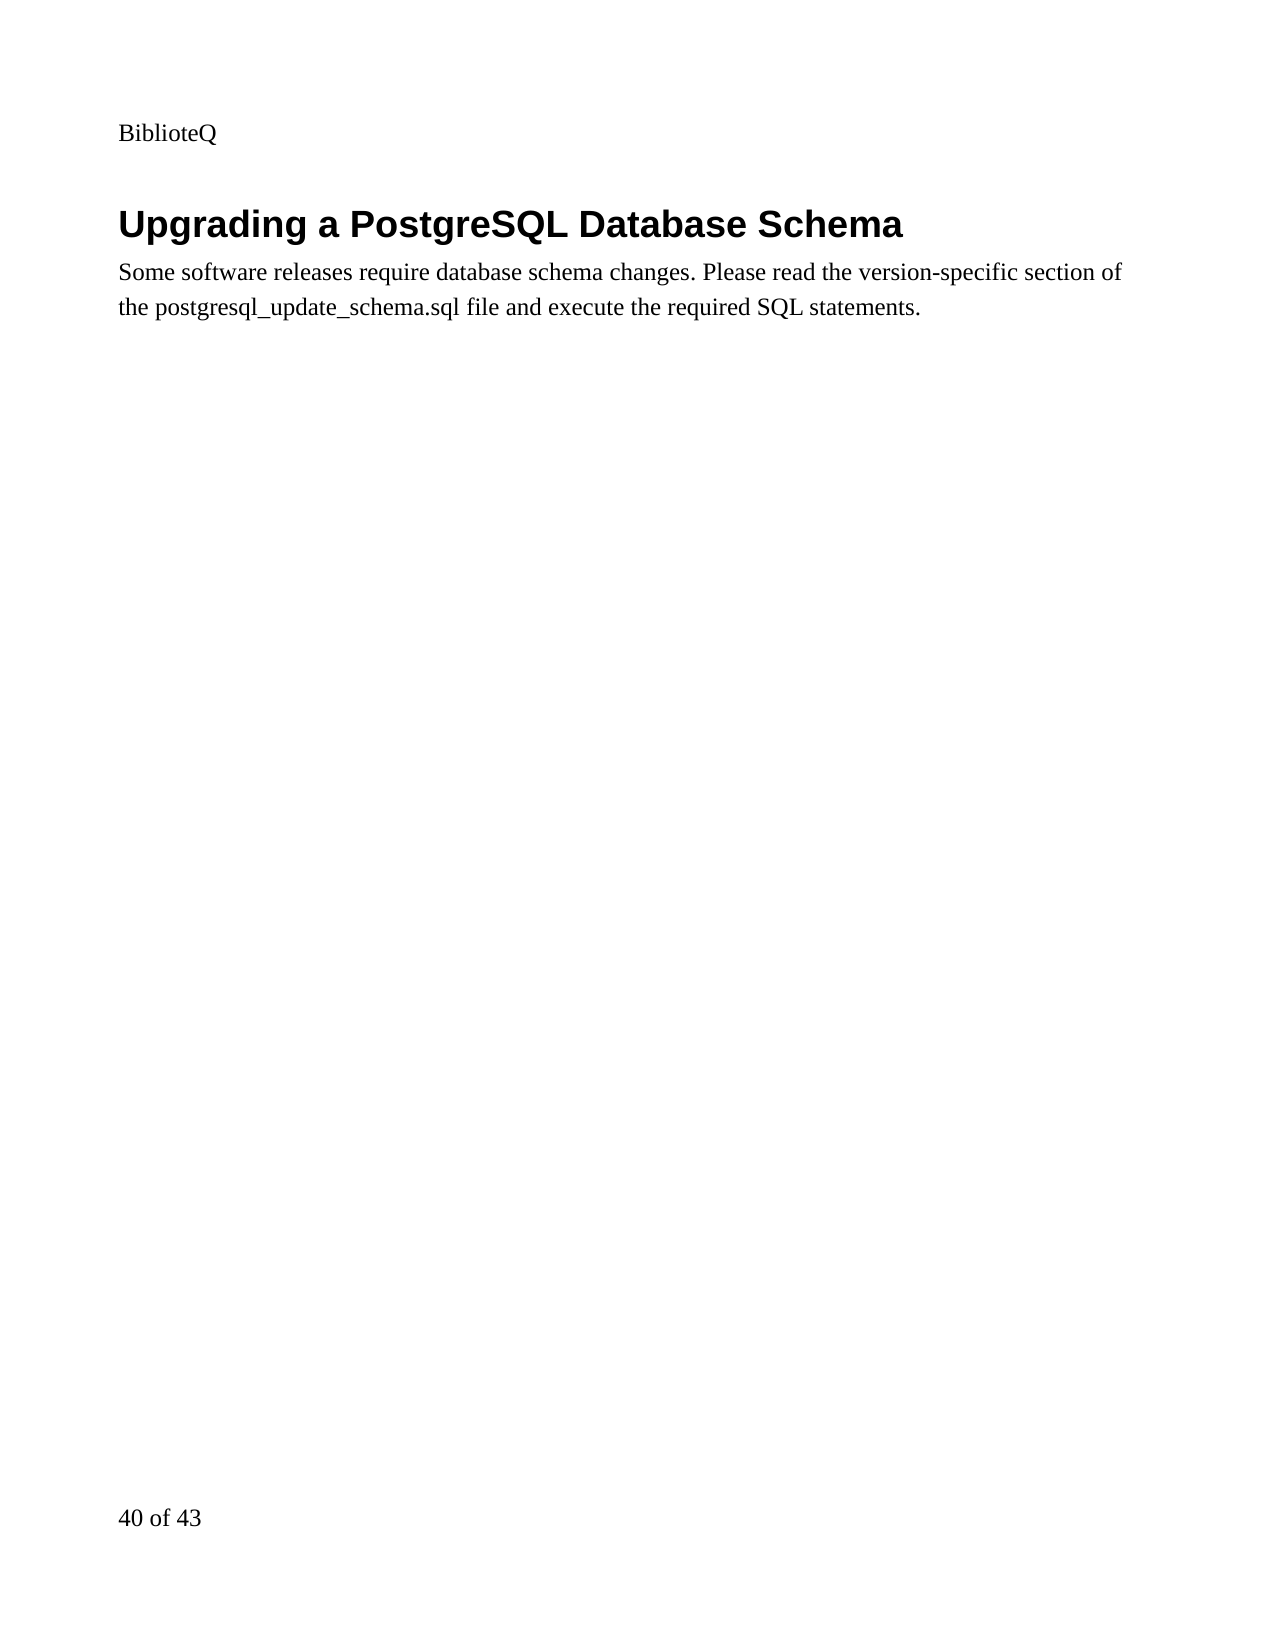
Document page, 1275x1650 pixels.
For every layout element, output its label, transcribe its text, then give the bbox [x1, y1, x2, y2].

subtitle Upgrading a PostgreSQL Database Schema [118, 201, 1157, 245]
text Some software releases require database schema changes. Please read the version-specific section of the postgresql_update_schema.sql file and execute the required SQL statements. [118, 257, 1157, 321]
